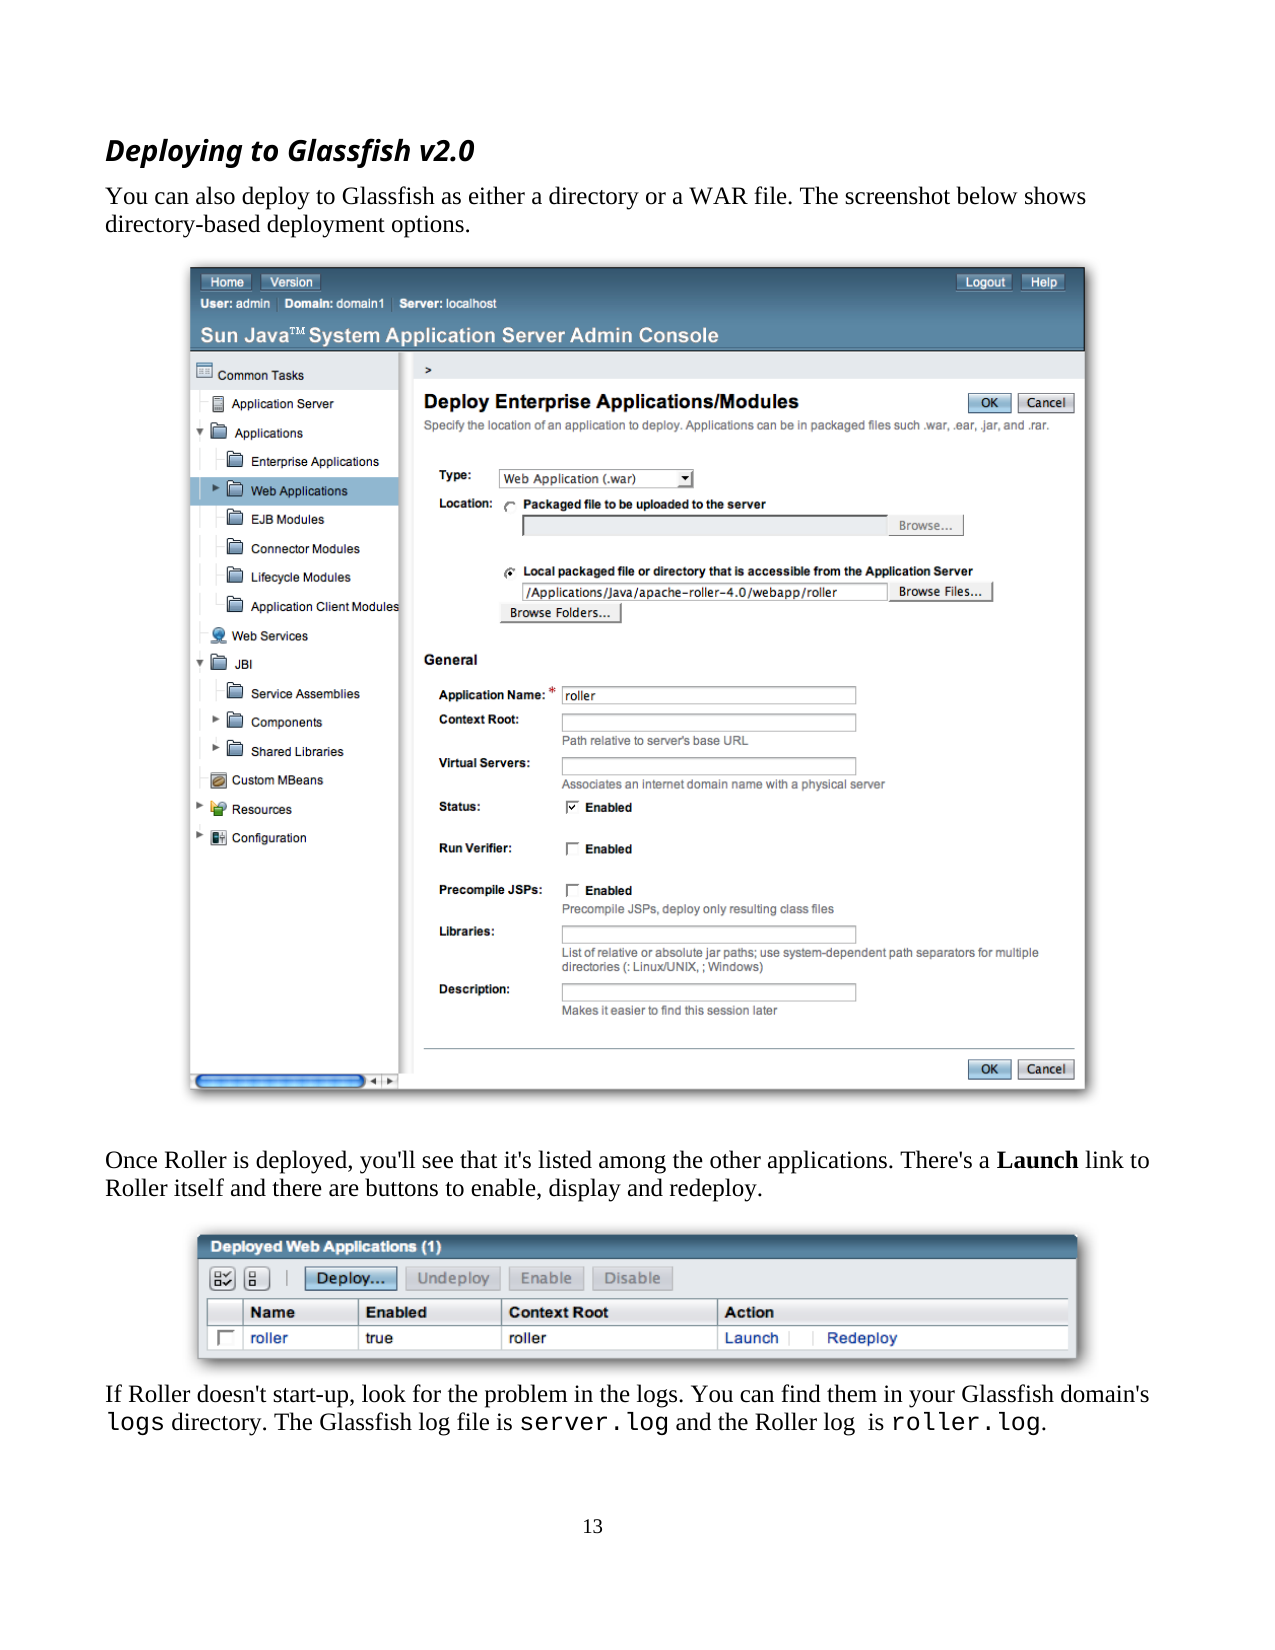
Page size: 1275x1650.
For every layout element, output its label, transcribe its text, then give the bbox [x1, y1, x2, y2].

text You can also deploy to Glassfish as either a directory or a WAR file. The screenshot below shows directory-based deployment options. [105, 182, 1170, 238]
text Once Roller is deployed, you'll see that it's listed among the other applications. There's a Launch link to Roller itself and there are buttons to enable, display and redeploy. [105, 1146, 1170, 1202]
text If Roller doesn't start-up, look for the problem in the logs. You can find them in your Glassfish domain's logs directory. The Glassfish log file is server.log and the Roller log is roller.log. [105, 1214, 1170, 1437]
picture [175, 1214, 1100, 1380]
subtitle Deploying to Glassfish v2.0 [105, 130, 1170, 170]
picture [173, 250, 1102, 1107]
